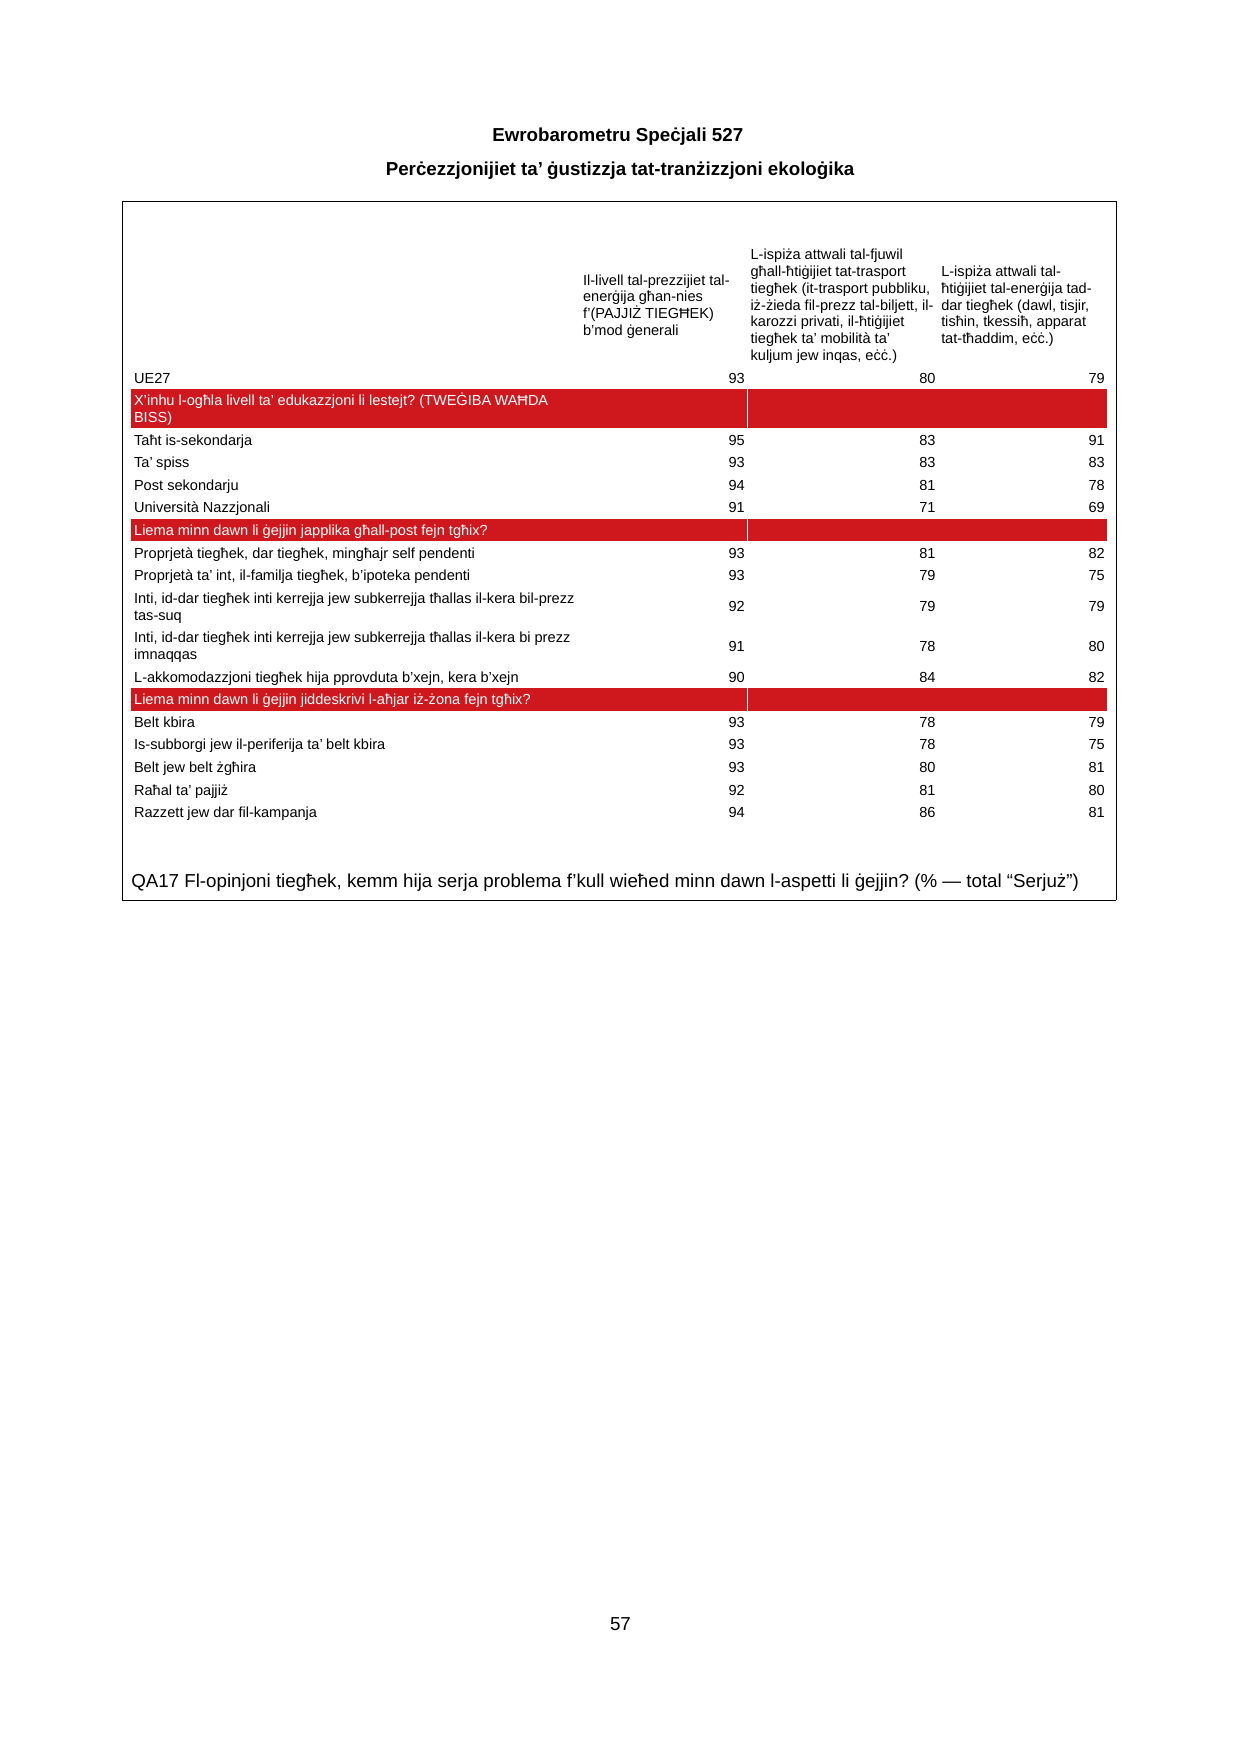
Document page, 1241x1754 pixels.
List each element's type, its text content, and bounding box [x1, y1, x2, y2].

table_cell Raħal ta’ pajjiż [131, 778, 580, 801]
table_cell Inti, id-dar tiegħek inti kerrejja jew subkerrejja tħallas il-kera bi prezz imnaqqas [131, 626, 580, 665]
table_cell [938, 688, 1107, 711]
table_cell 91 [938, 428, 1107, 451]
table_cell 78 [748, 711, 938, 733]
table_header L-ispiża attwali tal-fjuwil għall-ħtiġijiet tat-trasport tiegħek (it-trasport pubbliku, iż-żieda fil-prezz tal-biljett, il-karozzi privati, il-ħtiġijiet tiegħek ta’ mobilità ta’ kuljum jew inqas, eċċ.) [748, 243, 938, 366]
table_cell 83 [938, 451, 1107, 473]
table_cell Liema minn dawn li ġejjin jiddeskrivi l-aħjar iż-żona fejn tgħix? [131, 688, 580, 711]
table_cell 81 [938, 801, 1107, 823]
table_cell 75 [938, 564, 1107, 587]
table_cell Post sekondarju [131, 474, 580, 496]
table_cell 86 [748, 801, 938, 823]
table_cell 82 [938, 541, 1107, 564]
table_cell 75 [938, 733, 1107, 756]
table_cell 84 [748, 665, 938, 688]
table_cell UE27 [131, 366, 580, 389]
table_cell [938, 389, 1107, 428]
table_cell 80 [748, 756, 938, 778]
table_cell 79 [748, 564, 938, 587]
table_cell Belt jew belt żgħira [131, 756, 580, 778]
table_cell 79 [748, 587, 938, 626]
table_cell Proprjetà ta’ int, il-familja tiegħek, b’ipoteka pendenti [131, 564, 580, 587]
table_cell [748, 389, 938, 428]
table_cell 92 [580, 778, 747, 801]
table_cell 69 [938, 496, 1107, 519]
table_cell 92 [580, 587, 747, 626]
table_cell 82 [938, 665, 1107, 688]
table_cell 93 [580, 541, 747, 564]
table_cell Belt kbira [131, 711, 580, 733]
table_cell 95 [580, 428, 747, 451]
table_cell 93 [580, 366, 747, 389]
table_cell Università Nazzjonali [131, 496, 580, 519]
table_cell 91 [580, 496, 747, 519]
table_header Il-livell tal-prezzijiet tal-enerġija għan-nies f’(PAJJIŻ TIEGĦEK) b’mod ġenerali [580, 243, 747, 366]
table_cell [938, 519, 1107, 541]
table_cell 83 [748, 451, 938, 473]
table_cell 94 [580, 801, 747, 823]
table_cell 79 [938, 366, 1107, 389]
table_cell 79 [938, 711, 1107, 733]
table_cell 93 [580, 564, 747, 587]
table_cell 78 [748, 626, 938, 665]
table_cell [748, 688, 938, 711]
table_cell 80 [938, 626, 1107, 665]
table_cell 79 [938, 587, 1107, 626]
table_cell 93 [580, 756, 747, 778]
table_cell 93 [580, 733, 747, 756]
table_cell Is-subborgi jew il-periferija ta’ belt kbira [131, 733, 580, 756]
table_cell [580, 389, 747, 428]
table_cell Razzett jew dar fil-kampanja [131, 801, 580, 823]
table_cell 81 [748, 541, 938, 564]
table_cell [580, 688, 747, 711]
table_header [131, 243, 580, 366]
table_cell 81 [938, 756, 1107, 778]
table_cell 81 [748, 474, 938, 496]
table_cell 93 [580, 451, 747, 473]
table_cell X’inhu l-ogħla livell ta’ edukazzjoni li lestejt? (TWEĠIBA WAĦDA BISS) [131, 389, 580, 428]
table_cell 93 [580, 711, 747, 733]
table_cell 90 [580, 665, 747, 688]
table_cell 78 [748, 733, 938, 756]
table_cell Inti, id-dar tiegħek inti kerrejja jew subkerrejja tħallas il-kera bil-prezz tas-suq [131, 587, 580, 626]
table_cell Ta’ spiss [131, 451, 580, 473]
table_cell [748, 519, 938, 541]
table_cell 91 [580, 626, 747, 665]
table_cell 80 [938, 778, 1107, 801]
table_cell 83 [748, 428, 938, 451]
table_cell 71 [748, 496, 938, 519]
table_cell Taħt is-sekondarja [131, 428, 580, 451]
table_cell 81 [748, 778, 938, 801]
table_cell Liema minn dawn li ġejjin japplika għall-post fejn tgħix? [131, 519, 580, 541]
table_cell [580, 519, 747, 541]
table_cell 94 [580, 474, 747, 496]
table_cell L-akkomodazzjoni tiegħek hija pprovduta b’xejn, kera b’xejn [131, 665, 580, 688]
text QA17 Fl-opinjoni tiegħek, kemm hija serja problema f’kull wieħed minn dawn l-aspetti li ġejjin? (% — total “Serjuż”) [131, 869, 1107, 891]
table_header L-ispiża attwali tal-ħtiġijiet tal-enerġija tad-dar tiegħek (dawl, tisjir, tisħin, tkessiħ, apparat tat-tħaddim, eċċ.) [938, 243, 1107, 366]
table_cell 80 [748, 366, 938, 389]
table_cell Proprjetà tiegħek, dar tiegħek, mingħajr self pendenti [131, 541, 580, 564]
table_cell 78 [938, 474, 1107, 496]
